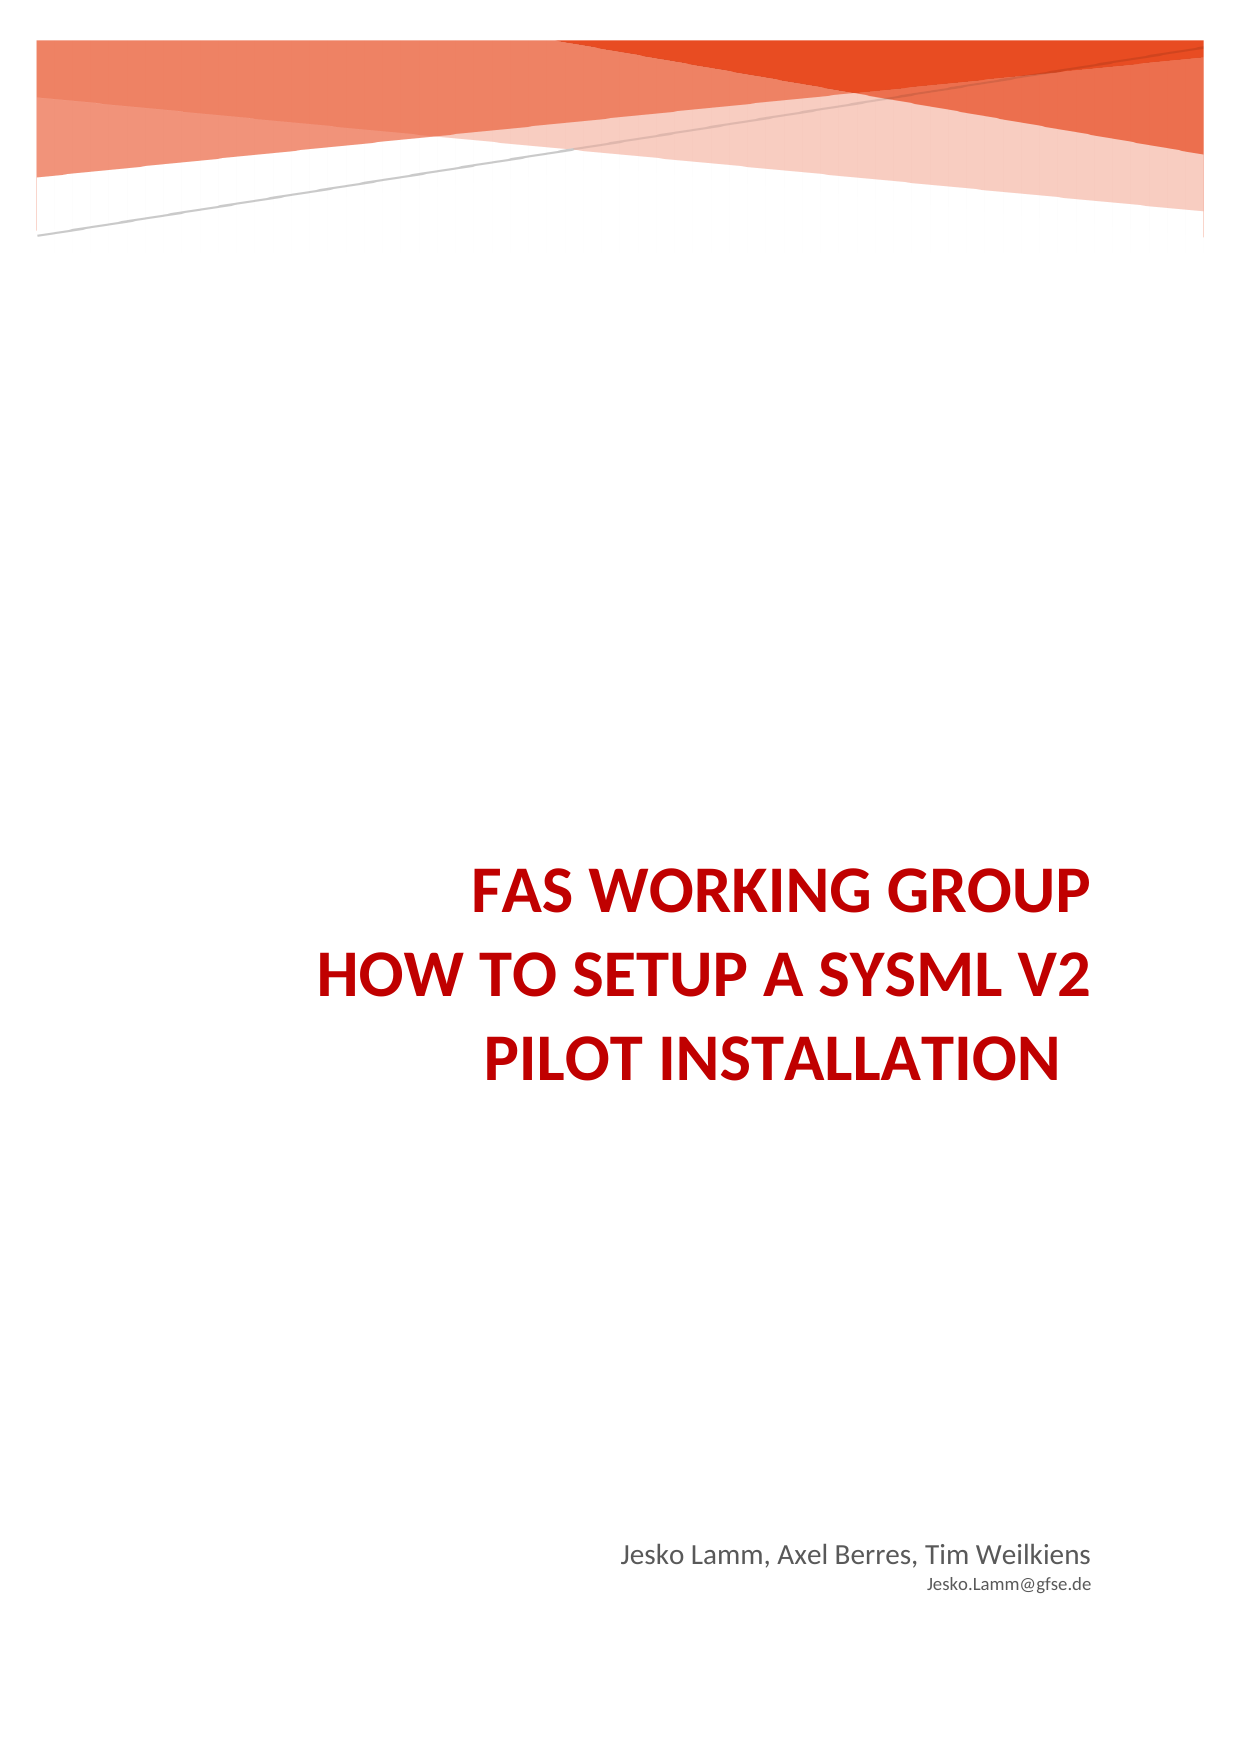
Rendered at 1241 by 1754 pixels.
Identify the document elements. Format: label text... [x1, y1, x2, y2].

text Jesko Lamm, Axel Berres, Tim Weilkiens [299, 1536, 1091, 1572]
text Jesko.Lamm@gfse.de [299, 1572, 1091, 1595]
text FAs Working group How To SETUP A SYSML V2 pilot installation [299, 848, 1091, 1097]
